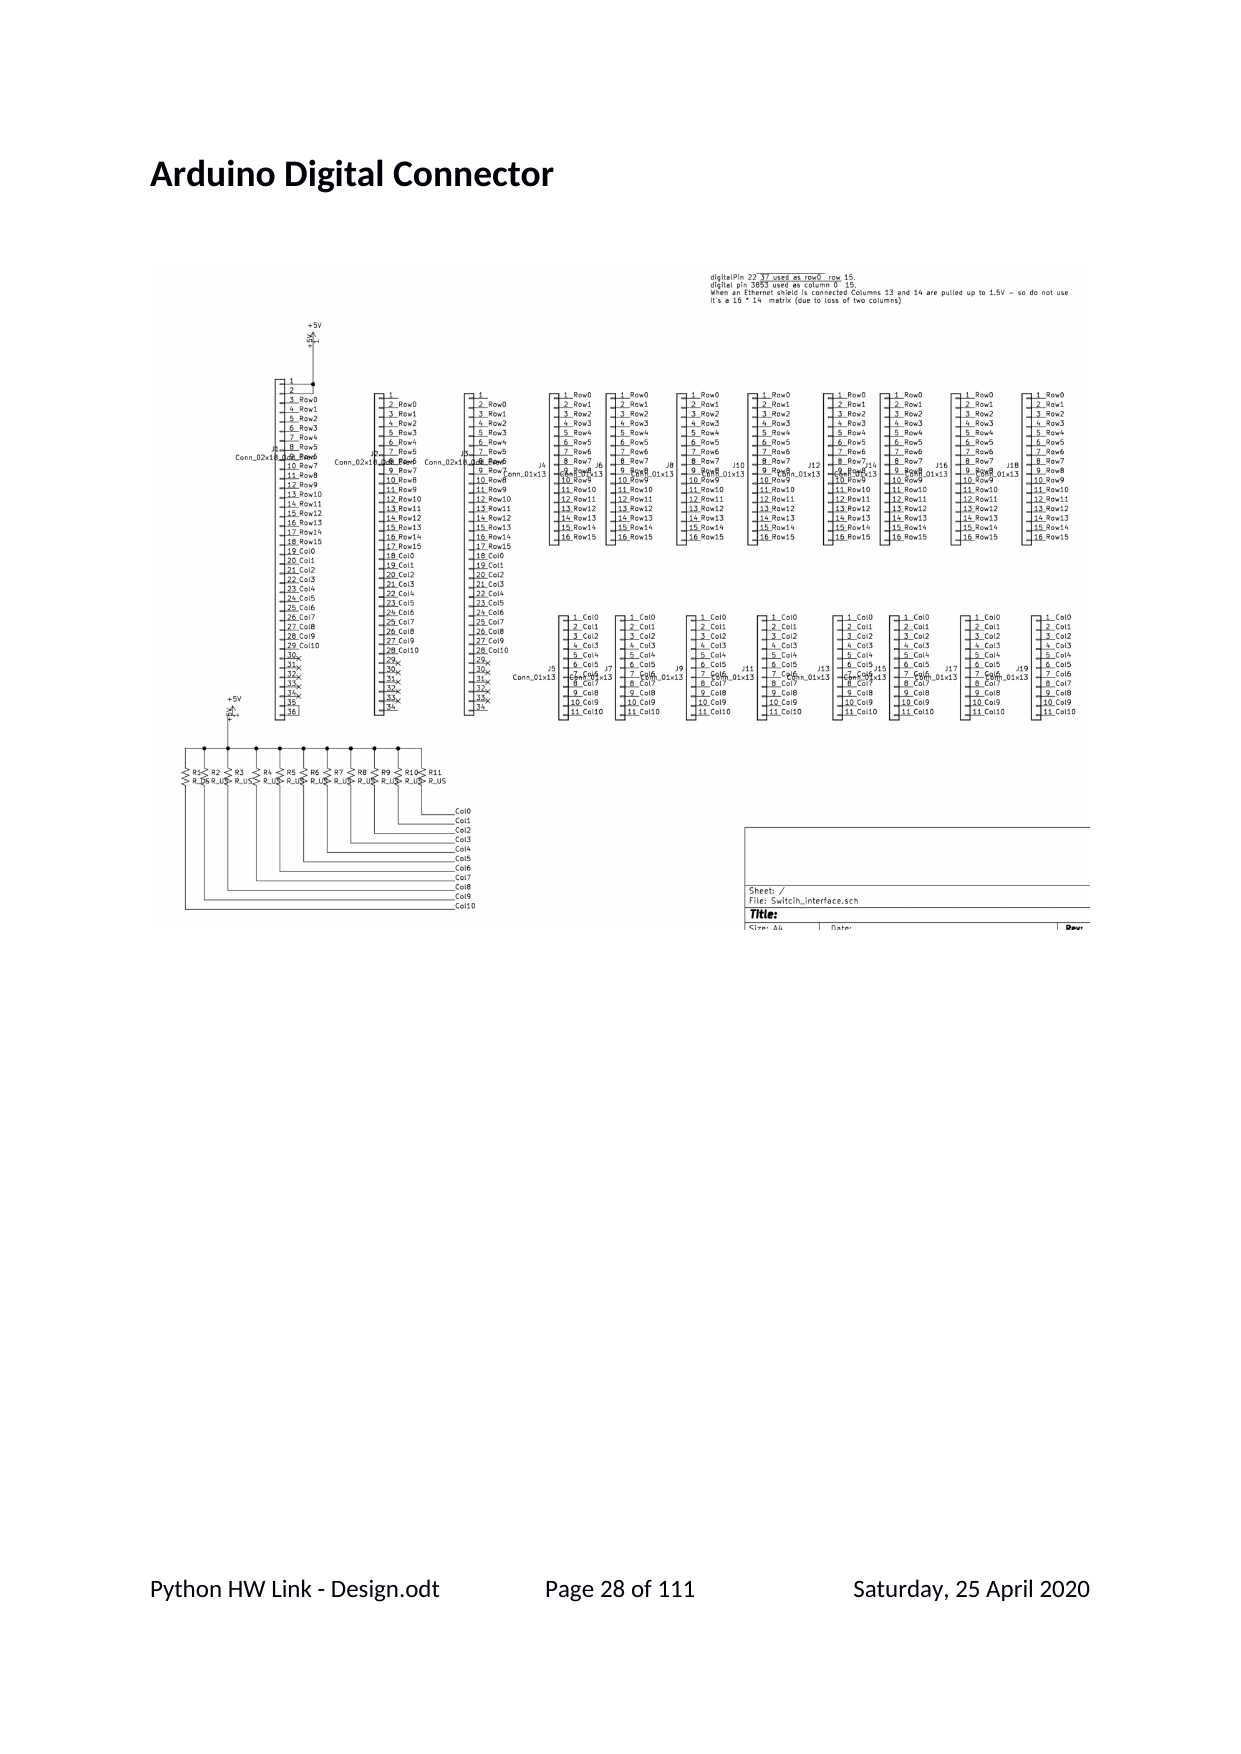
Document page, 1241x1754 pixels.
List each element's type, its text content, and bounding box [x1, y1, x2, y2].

subtitle Arduino Digital Connector [150, 150, 1090, 196]
picture [150, 265, 1091, 930]
